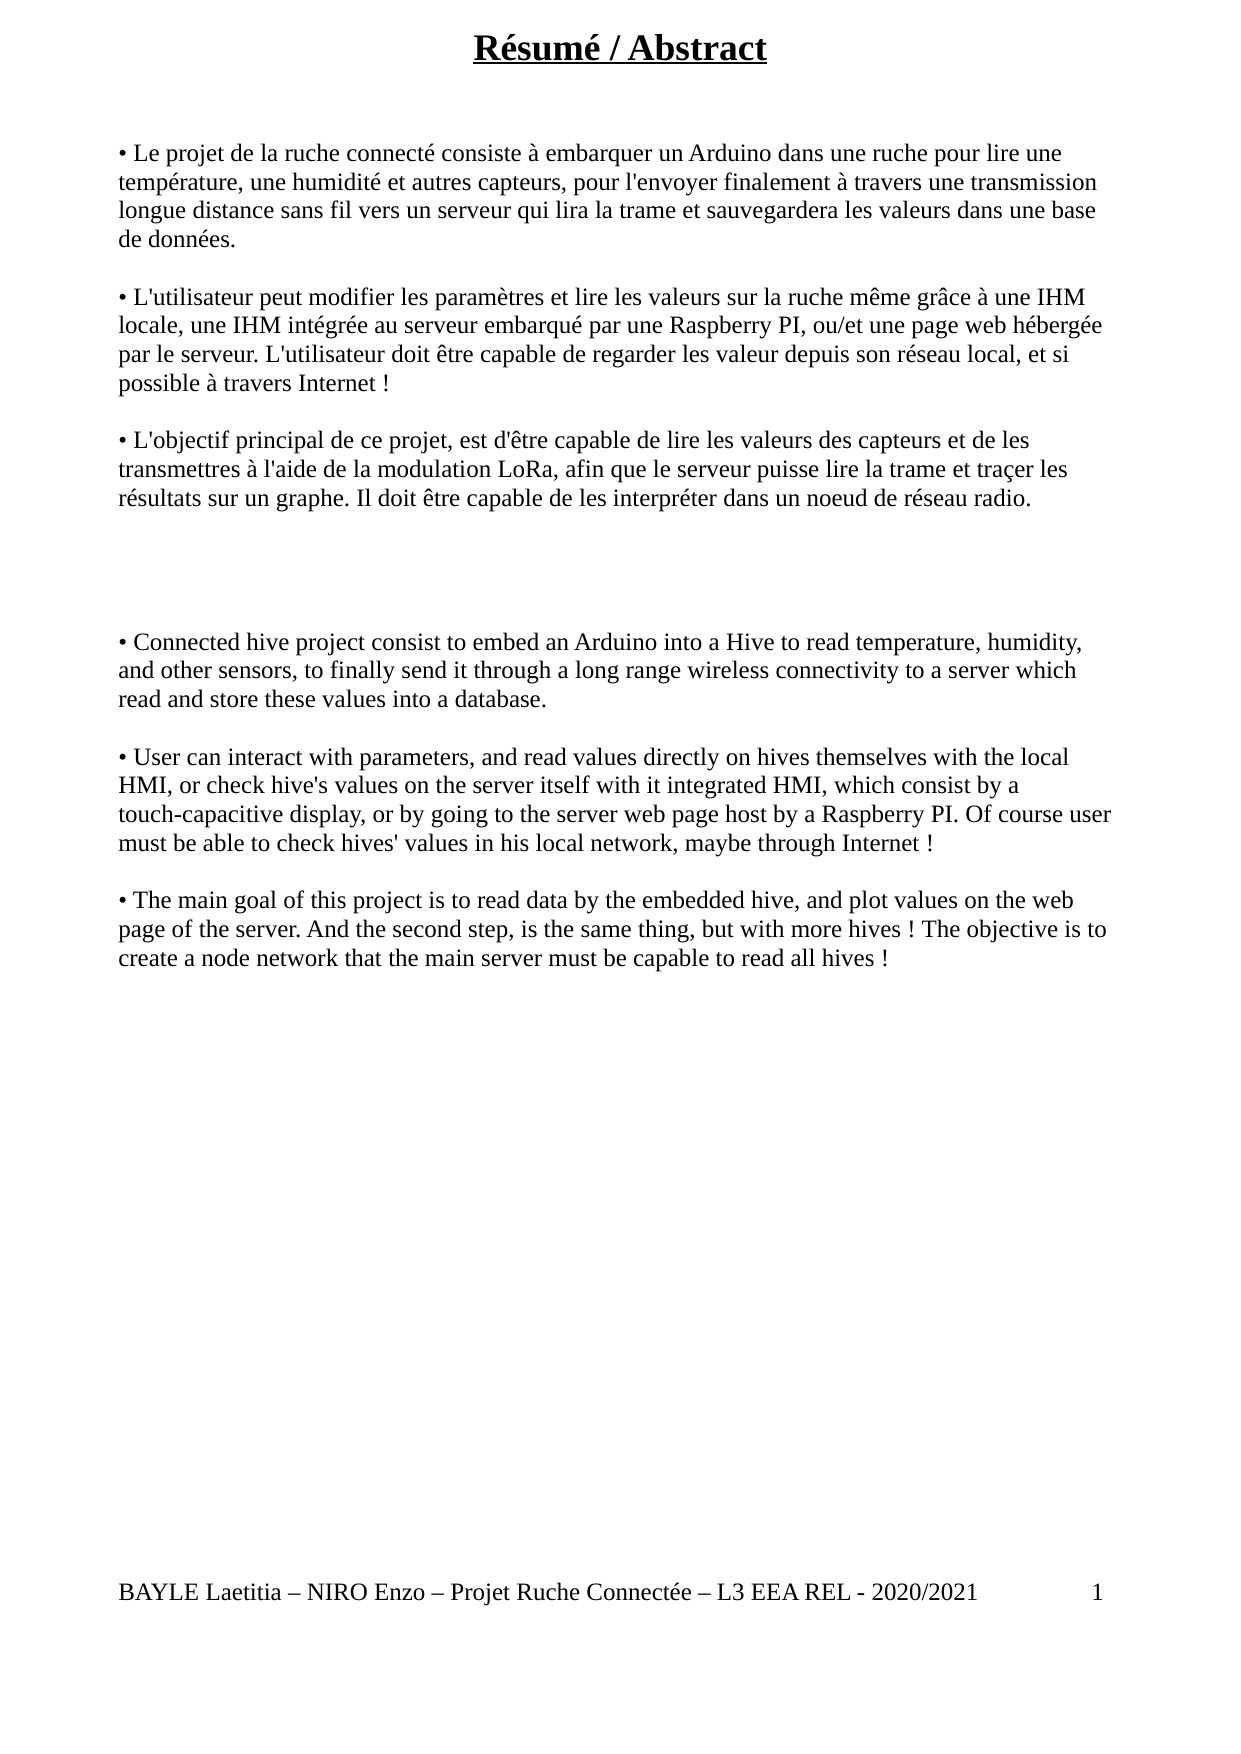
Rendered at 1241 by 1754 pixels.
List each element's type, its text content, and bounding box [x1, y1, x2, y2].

subtitle Résumé / Abstract [118, 25, 1122, 68]
text • Le projet de la ruche connecté consiste à embarquer un Arduino dans une ruche pour lire une température, une humidité et autres capteurs, pour l'envoyer finalement à travers une transmission longue distance sans fil vers un serveur qui lira la trame et sauvegardera les valeurs dans une base de données. [118, 138, 1122, 253]
text touch-capacitive display, or by going to the server web page host by a Raspberry PI. Of course user must be able to check hives' values in his local network, maybe through Internet ! [118, 799, 1122, 857]
text • Connected hive project consist to embed an Arduino into a Hive to read temperature, humidity, and other sensors, to finally send it through a long range wireless connectivity to a server which read and store these values into a database. [118, 627, 1122, 713]
text • L'utilisateur peut modifier les paramètres et lire les valeurs sur la ruche même grâce à une IHM locale, une IHM intégrée au serveur embarqué par une Raspberry PI, ou/et une page web hébergée par le serveur. L'utilisateur doit être capable de regarder les valeur depuis son réseau local, et si possible à travers Internet ! [118, 282, 1122, 397]
text • L'objectif principal de ce projet, est d'être capable de lire les valeurs des capteurs et de les transmettres à l'aide de la modulation LoRa, afin que le serveur puisse lire la trame et traçer les résultats sur un graphe. Il doit être capable de les interpréter dans un noeud de réseau radio. [118, 426, 1122, 512]
text • The main goal of this project is to read data by the embedded hive, and plot values on the web page of the server. And the second step, is the same thing, but with more hives ! The objective is to create a node network that the main server must be capable to read all hives ! [118, 886, 1122, 972]
text • User can interact with parameters, and read values directly on hives themselves with the local HMI, or check hive's values on the server itself with it integrated HMI, which consist by a [118, 742, 1122, 799]
